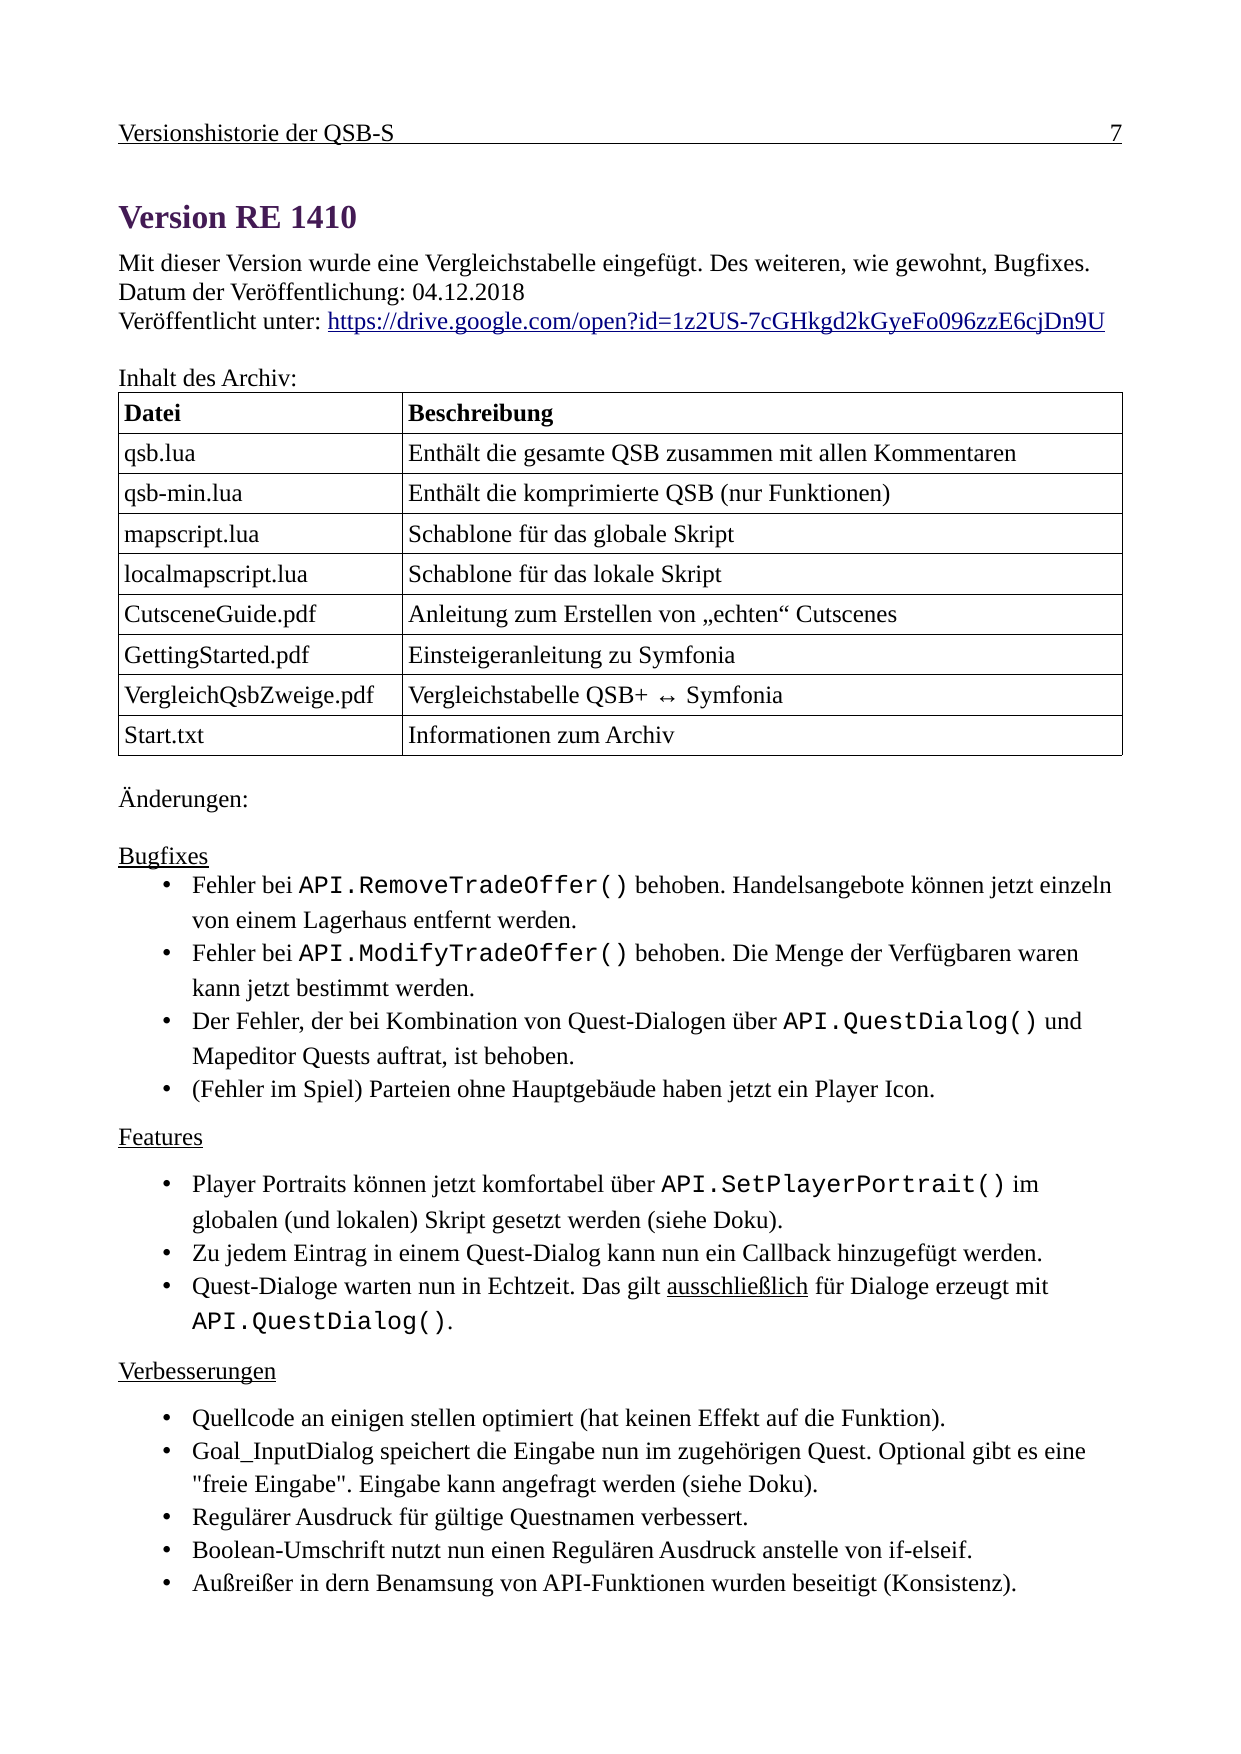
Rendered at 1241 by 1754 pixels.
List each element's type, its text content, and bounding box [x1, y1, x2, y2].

table_cell Vergleichstabelle QSB+ ↔ Symfonia [403, 675, 1122, 714]
table_header Beschreibung [403, 393, 1122, 432]
table_cell Start.txt [119, 716, 402, 755]
text Änderungen: [118, 784, 1122, 812]
list Fehler bei API.RemoveTradeOffer() behoben. Handelsangebote können jetzt einzeln von einem Lagerhaus entfernt werden. [162, 870, 1122, 934]
text Veröffentlicht unter: https://drive.google.com/open?id=1z2US-7cGHkgd2kGyeFo096zzE6cjDn9U [118, 306, 1122, 334]
list (Fehler im Spiel) Parteien ohne Hauptgebäude haben jetzt ein Player Icon. [162, 1074, 1122, 1103]
table_cell mapscript.lua [119, 514, 402, 553]
table_cell Enthält die gesamte QSB zusammen mit allen Kommentaren [403, 434, 1122, 473]
text Inhalt des Archiv: [118, 363, 1122, 392]
table_cell GettingStarted.pdf [119, 635, 402, 674]
text Features [118, 1122, 1122, 1151]
table_cell Einsteigeranleitung zu Symfonia [403, 635, 1122, 674]
table_header Datei [119, 393, 402, 432]
table_cell Schablone für das globale Skript [403, 514, 1122, 553]
list Zu jedem Eintrag in einem Quest-Dialog kann nun ein Callback hinzugefügt werden. [162, 1238, 1122, 1266]
text Mit dieser Version wurde eine Vergleichstabelle eingefügt. Des weiteren, wie gewohnt, Bugfixes. [118, 248, 1122, 277]
table_cell VergleichQsbZweige.pdf [119, 675, 402, 714]
table_cell Enthält die komprimierte QSB (nur Funktionen) [403, 474, 1122, 513]
list Boolean-Umschrift nutzt nun einen Regulären Ausdruck anstelle von if-elseif. [162, 1536, 1122, 1564]
list Quellcode an einigen stellen optimiert (hat keinen Effekt auf die Funktion). [162, 1403, 1122, 1432]
text Verbesserungen [118, 1356, 1122, 1384]
table_cell localmapscript.lua [119, 554, 402, 594]
list Regulärer Ausdruck für gültige Questnamen verbessert. [162, 1502, 1122, 1531]
table_cell qsb-min.lua [119, 474, 402, 513]
list Player Portraits können jetzt komfortabel über API.SetPlayerPortrait() im globalen (und lokalen) Skript gesetzt werden (siehe Doku). [162, 1169, 1122, 1233]
table_cell Informationen zum Archiv [403, 716, 1122, 755]
table_cell CutsceneGuide.pdf [119, 595, 402, 634]
list Fehler bei API.ModifyTradeOffer() behoben. Die Menge der Verfügbaren waren kann jetzt bestimmt werden. [162, 938, 1122, 1002]
list Quest-Dialoge warten nun in Echtzeit. Das gilt ausschließlich für Dialoge erzeugt mit API.QuestDialog(). [162, 1271, 1122, 1337]
subtitle Version RE 1410 [118, 197, 1122, 236]
text Bugfixes [118, 812, 1122, 870]
table_cell Schablone für das lokale Skript [403, 554, 1122, 594]
table_cell Anleitung zum Erstellen von „echten“ Cutscenes [403, 595, 1122, 634]
table_cell qsb.lua [119, 434, 402, 473]
list Der Fehler, der bei Kombination von Quest-Dialogen über API.QuestDialog() und Mapeditor Quests auftrat, ist behoben. [162, 1006, 1122, 1070]
list Goal_InputDialog speichert die Eingabe nun im zugehörigen Quest. Optional gibt es eine "freie Eingabe". Eingabe kann angefragt werden (siehe Doku). [162, 1436, 1122, 1498]
text Datum der Veröffentlichung: 04.12.2018 [118, 277, 1122, 306]
list Außreißer in dern Benamsung von API-Funktionen wurden beseitigt (Konsistenz). [162, 1568, 1122, 1597]
